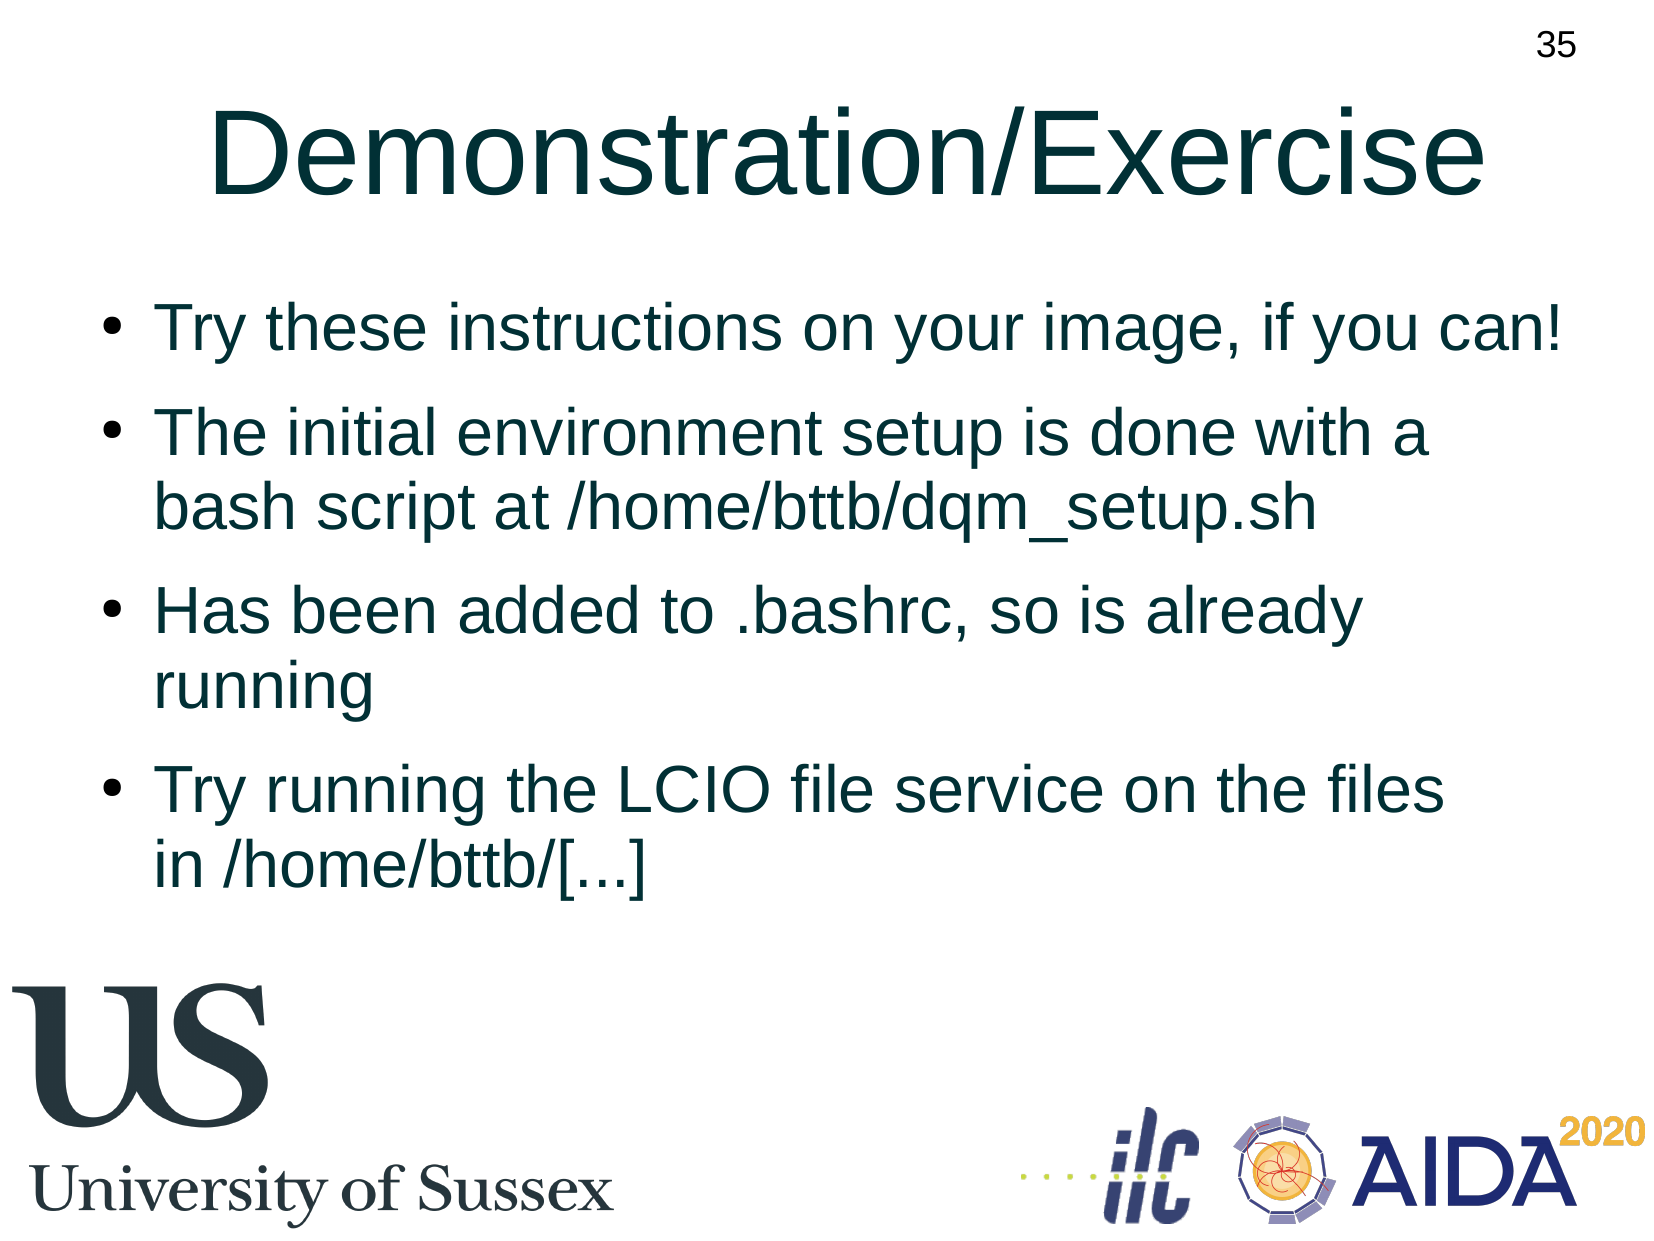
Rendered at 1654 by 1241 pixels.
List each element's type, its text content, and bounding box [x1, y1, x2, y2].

picture [1233, 1116, 1645, 1224]
text_box [1521, 16, 1654, 84]
picture [1021, 1107, 1199, 1224]
picture [11, 982, 615, 1229]
title Demonstration/Exercise [82, 49, 1571, 257]
list Try these instructions on your image, if you can! The initial environment setup is done with a bash script at /home/bttb/dqm_setup.sh Has been added to .bashrc, so is already running Try running the LCIO file service on the files in /home/bttb/[...] [82, 290, 1571, 957]
